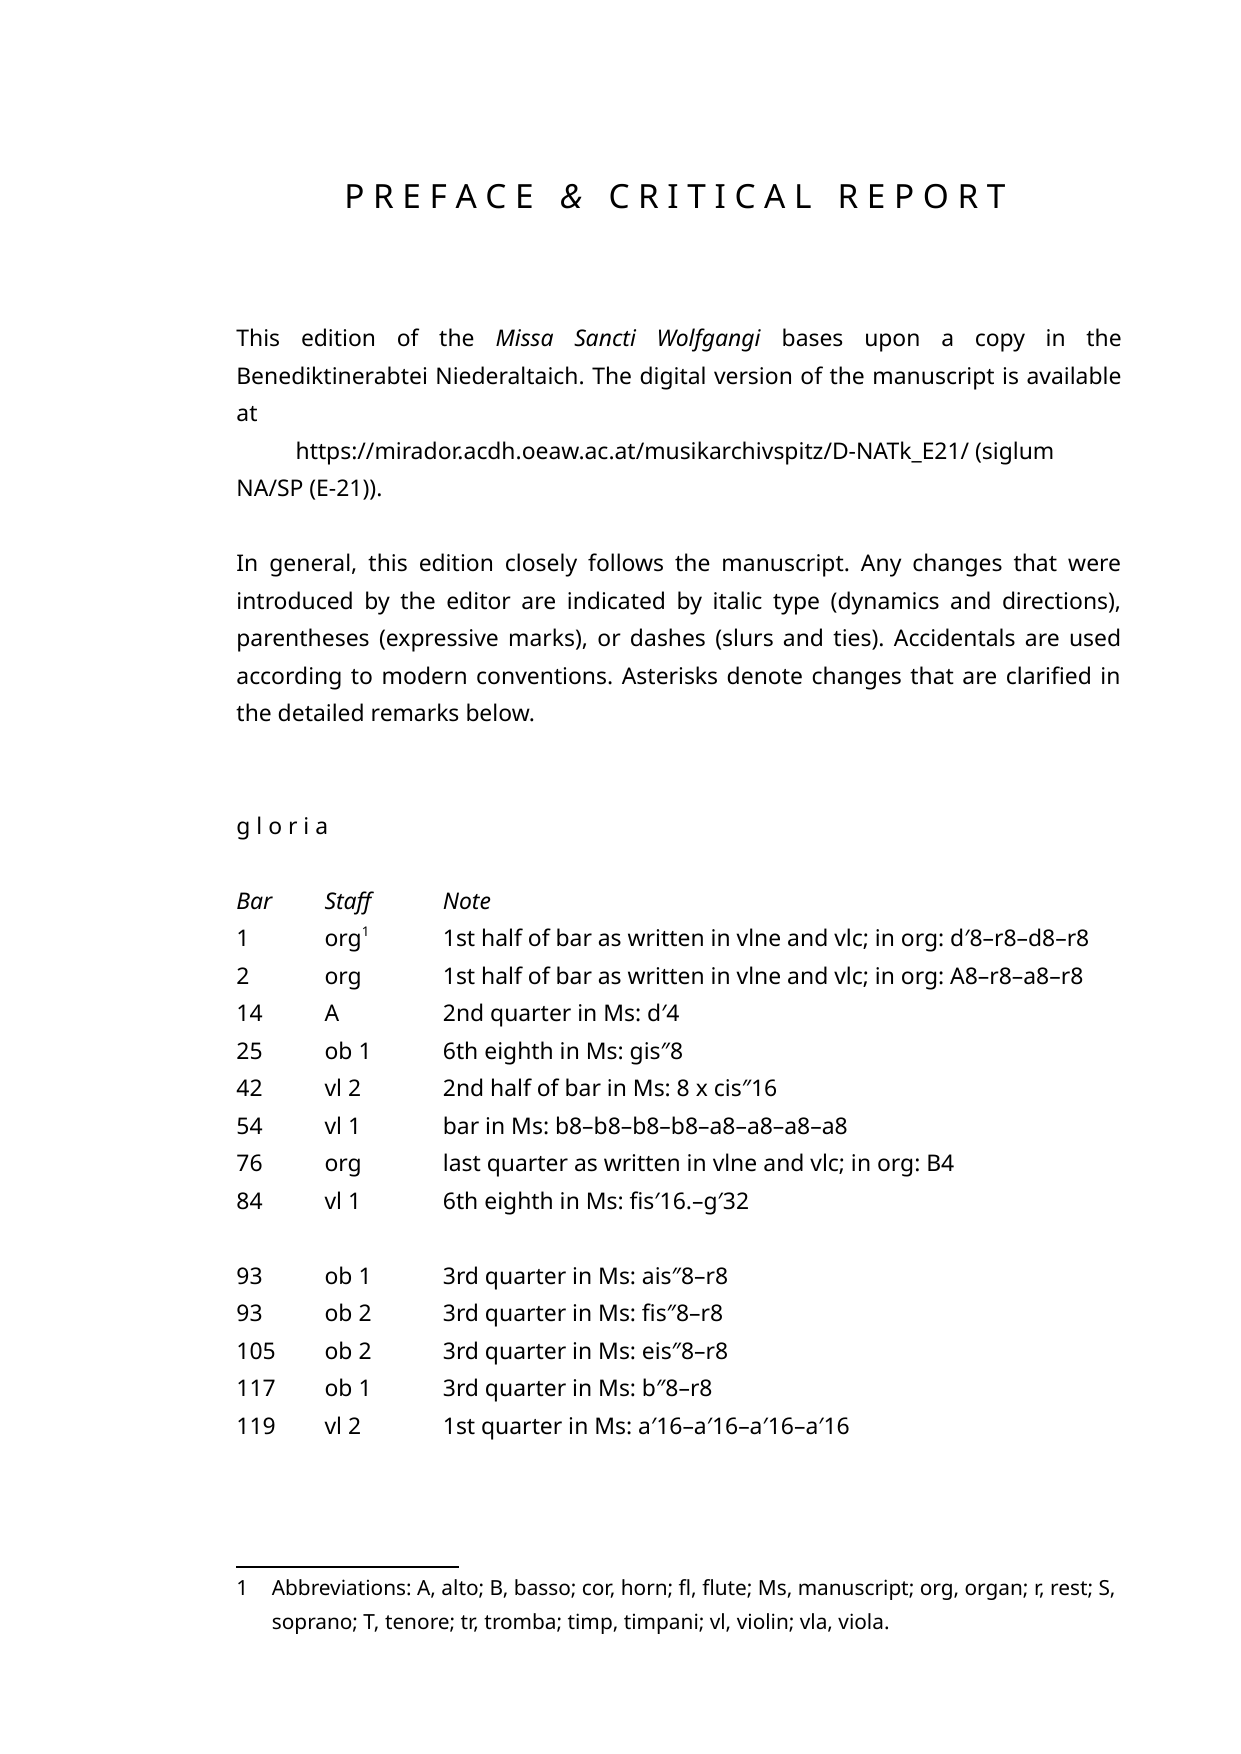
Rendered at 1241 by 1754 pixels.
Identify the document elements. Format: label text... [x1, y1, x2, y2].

text Abbreviations: A, alto; B, basso; cor, horn; fl, flute; Ms, manuscript; org, organ; r, rest; S, soprano; T, tenore; tr, tromba; timp, timpani; vl, violin; vla, viola. [236, 1573, 1122, 1636]
text Bar Staff Note 1 org 1st half of bar as written in vlne and vlc; in org: d′8–r8–d8–r8 2 org 1st half of bar as written in vlne and vlc; in org: A8–r8–a8–r8 14 A 2nd quarter in Ms: d′4 25 ob 1 6th eighth in Ms: gis″8 42 vl 2 2nd half of bar in Ms: 8 x cis″16 54 vl 1 bar in Ms: b8–b8–b8–b8–a8–a8–a8–a8 76 org last quarter as written in vlne and vlc; in org: B4 84 vl 1 6th eighth in Ms: fis′16.–g′32 93 ob 1 3rd quarter in Ms: ais″8–r8 93 ob 2 3rd quarter in Ms: fis″8–r8 105 ob 2 3rd quarter in Ms: eis″8–r8 117 ob 1 3rd quarter in Ms: b″8–r8 119 vl 2 1st quarter in Ms: a′16–a′16–a′16–a′16 [236, 885, 1122, 1479]
text g l o r i a [236, 810, 1122, 841]
text https://mirador.acdh.oeaw.ac.at/musikarchivspitz/D-NATk_E21/ (siglum NA/SP (E-21)). [236, 435, 1122, 504]
text P R E F A C E & C R I T I C A L R E P O R T [236, 173, 1122, 218]
text In general, this edition closely follows the manuscript. Any changes that were introduced by the editor are indicated by italic type (dynamics and directions), parentheses (expressive marks), or dashes (slurs and ties). Accidentals are used according to modern conventions. Asterisks denote changes that are clarified in the detailed remarks below. [236, 547, 1122, 729]
text This edition of the Missa Sancti Wolfgangi bases upon a copy in the Benediktinerabtei Niederaltaich. The digital version of the manuscript is available at [236, 322, 1122, 429]
